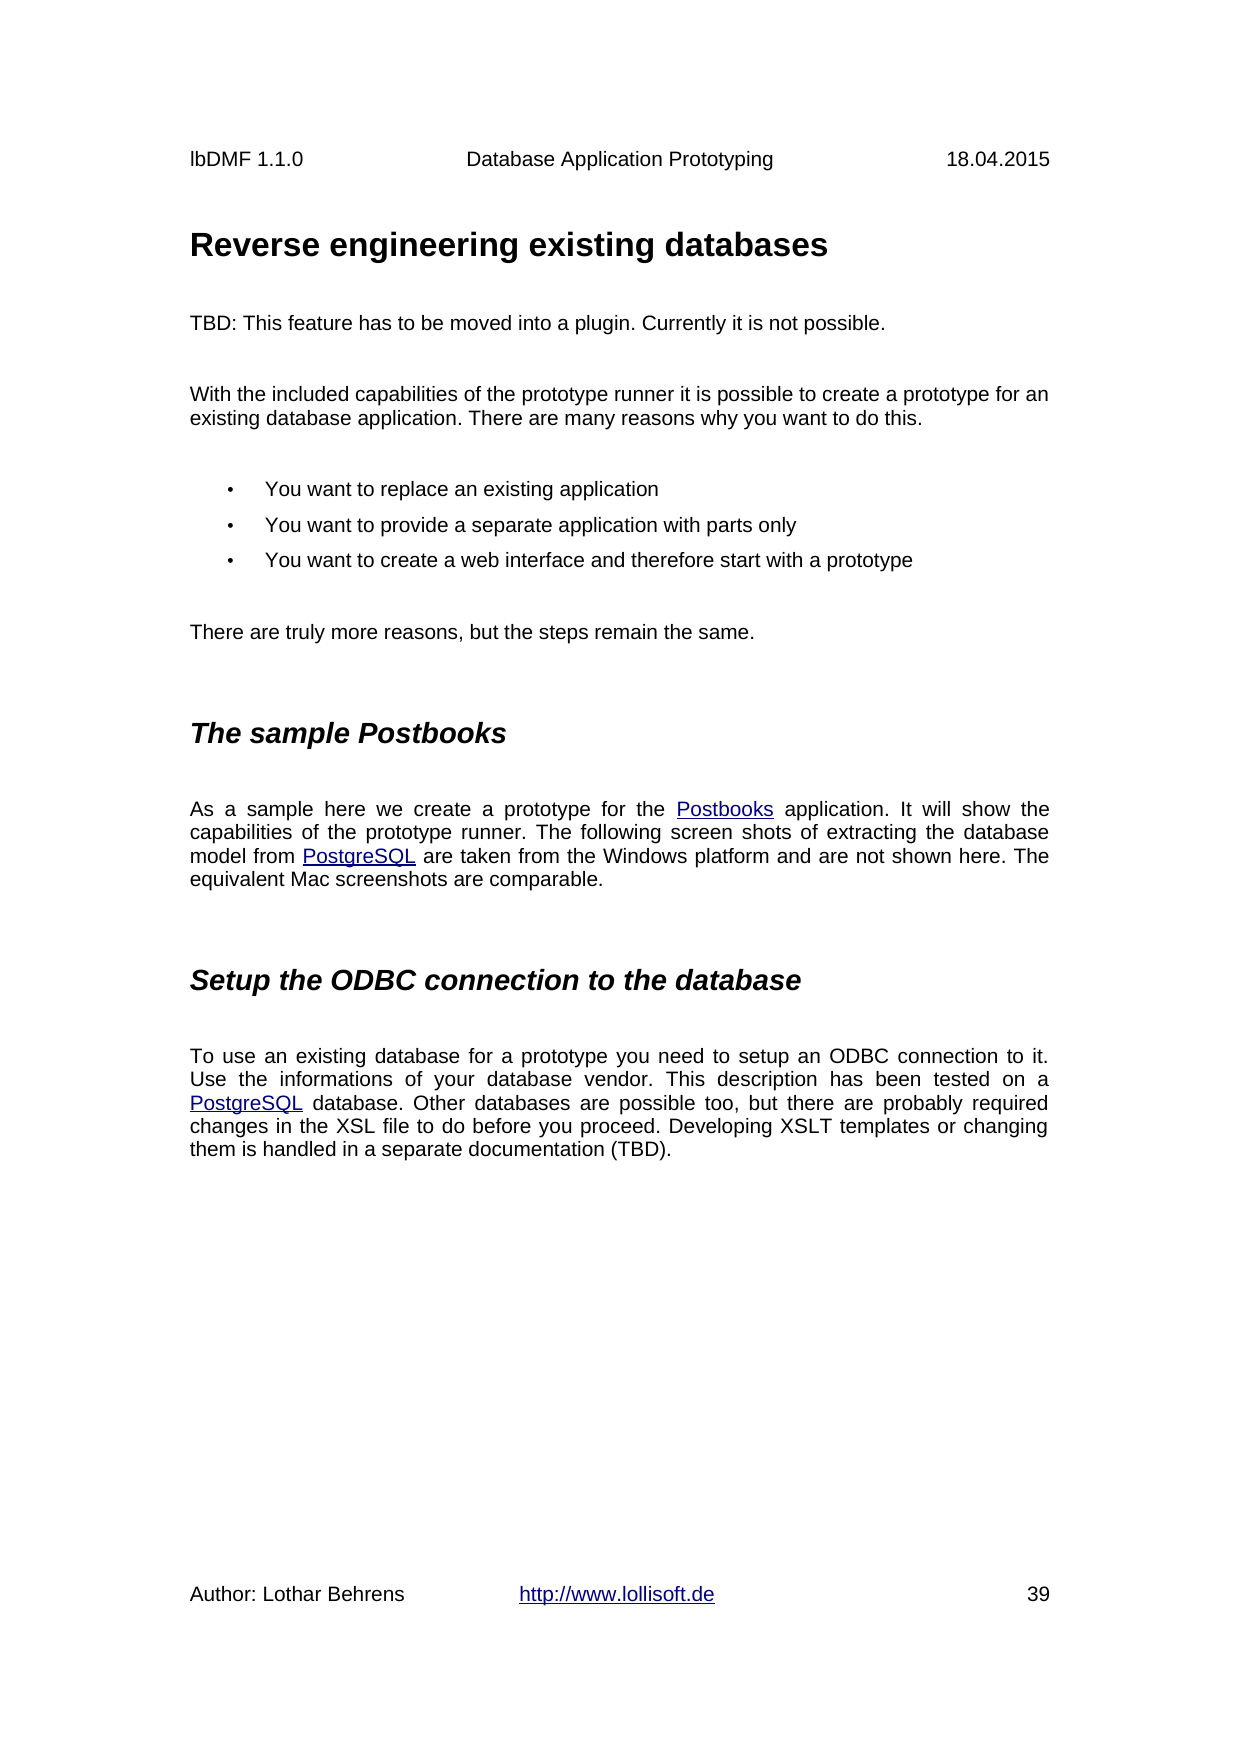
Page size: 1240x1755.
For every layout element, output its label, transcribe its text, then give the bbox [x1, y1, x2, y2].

text To use an existing database for a prototype you need to setup an ODBC connection to it. Use the informations of your database vendor. This description has been tested on a PostgreSQL database. Other databases are possible too, but there are probably required changes in the XSL file to do before you proceed. Developing XSLT templates or changing them is handled in a separate documentation (TBD). [189, 1045, 1050, 1161]
text TBD: This feature has to be moved into a plugin. Currently it is not possible. [189, 311, 1050, 334]
list You want to create a web interface and therefore start with a prototype [227, 549, 1050, 572]
text With the included capabilities of the prototype runner it is possible to create a prototype for an existing database application. There are many reasons why you want to do this. [189, 383, 1050, 429]
text There are truly more reasons, but the steps remain the same. [189, 620, 1050, 644]
text As a sample here we create a prototype for the Postbooks application. It will show the capabilities of the prototype runner. The following screen shots of extracting the database model from PostgreSQL are taken from the Windows platform and are not shown here. The equivalent Mac screenshots are comparable. [189, 798, 1050, 891]
subtitle Reverse engineering existing databases [189, 226, 1050, 263]
subtitle The sample Postbooks [189, 717, 1050, 749]
list You want to replace an existing application [227, 477, 1050, 501]
subtitle Setup the ODBC connection to the database [189, 964, 1050, 996]
list You want to provide a separate application with parts only [227, 513, 1050, 536]
